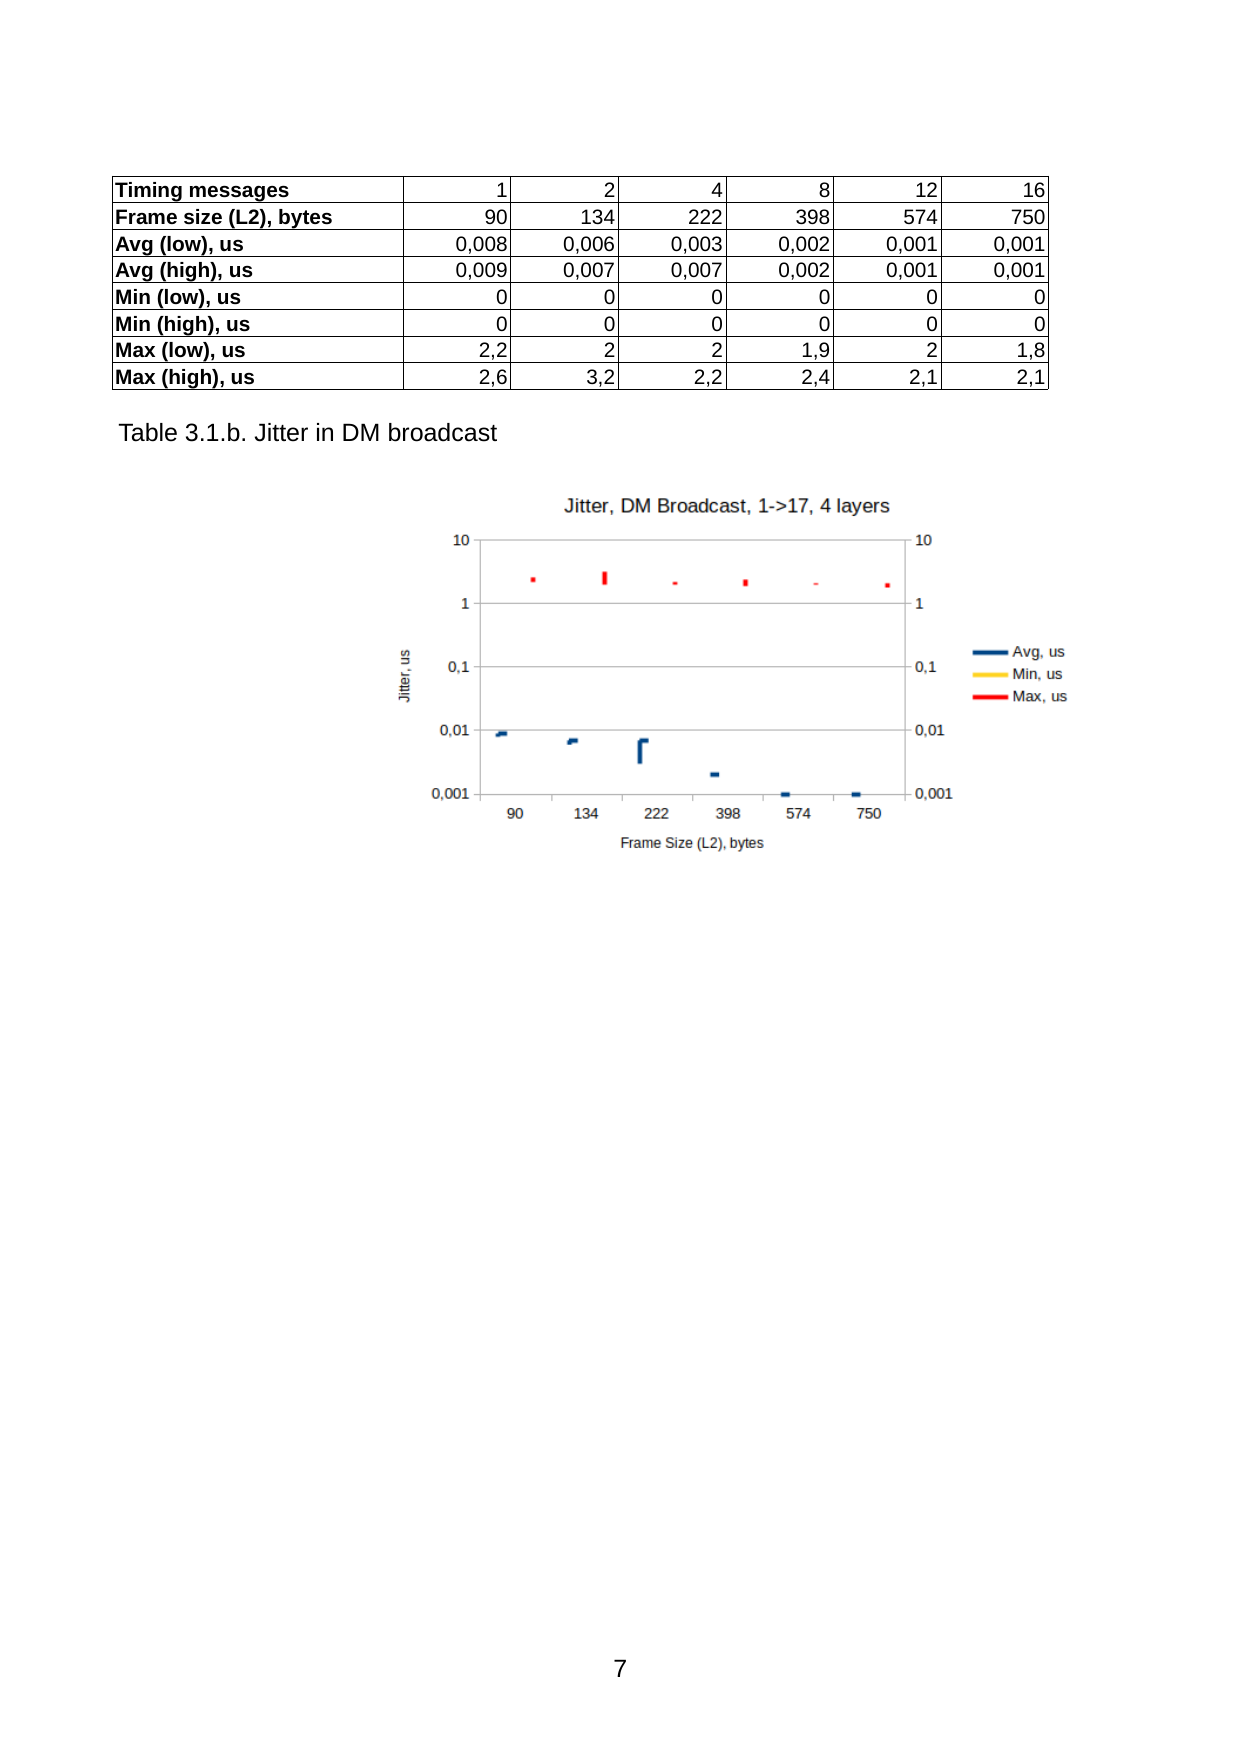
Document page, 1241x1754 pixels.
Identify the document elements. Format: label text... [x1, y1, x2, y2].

table_header 2 [511, 177, 618, 202]
text Table 3.1.b. Jitter in DM broadcast [118, 418, 1122, 447]
table_header 12 [834, 177, 941, 202]
table_cell 0 [727, 310, 833, 336]
table_cell 0,003 [619, 230, 726, 256]
table_header Timing messages [113, 177, 403, 202]
table_cell 2 [511, 337, 618, 362]
table_cell 0,002 [727, 230, 833, 256]
table_cell 0,001 [942, 257, 1048, 282]
table_cell 134 [511, 203, 618, 229]
table_cell Avg (low), us [113, 230, 403, 256]
table_cell 0,006 [511, 230, 618, 256]
table_cell Max (low), us [113, 337, 403, 362]
picture [373, 475, 1083, 875]
table_header 1 [404, 177, 510, 202]
table_cell 0,007 [619, 257, 726, 282]
table_cell 2 [619, 337, 726, 362]
table_cell 750 [942, 203, 1048, 229]
table_cell 574 [834, 203, 941, 229]
table_cell Min (high), us [113, 310, 403, 336]
table_header 8 [727, 177, 833, 202]
table_cell Min (low), us [113, 283, 403, 309]
table_cell 2,2 [619, 363, 726, 389]
table_cell 0,001 [834, 257, 941, 282]
table_cell 0 [404, 310, 510, 336]
table_cell Max (high), us [113, 363, 403, 389]
table_cell 398 [727, 203, 833, 229]
table_cell 2,2 [404, 337, 510, 362]
table_cell 222 [619, 203, 726, 229]
table_cell 0 [511, 310, 618, 336]
table_cell 2,4 [727, 363, 833, 389]
table_header 16 [942, 177, 1048, 202]
table_cell 0 [727, 283, 833, 309]
table_cell 0 [942, 310, 1048, 336]
table_cell 90 [404, 203, 510, 229]
table_cell Avg (high), us [113, 257, 403, 282]
table_cell 0,008 [404, 230, 510, 256]
table_cell 0 [404, 283, 510, 309]
table_cell 0,001 [834, 230, 941, 256]
table_cell 0,001 [942, 230, 1048, 256]
table_cell 0 [942, 283, 1048, 309]
table_cell 0 [511, 283, 618, 309]
table_cell 0,007 [511, 257, 618, 282]
table_cell 0 [619, 283, 726, 309]
table_cell 3,2 [511, 363, 618, 389]
table_cell 0 [834, 310, 941, 336]
table_cell 2 [834, 337, 941, 362]
table_cell 0,009 [404, 257, 510, 282]
table_cell 2,1 [942, 363, 1048, 389]
table_cell 1,9 [727, 337, 833, 362]
table_cell 0,002 [727, 257, 833, 282]
table_cell 1,8 [942, 337, 1048, 362]
table_cell 2,1 [834, 363, 941, 389]
table_cell 0 [834, 283, 941, 309]
table_cell 2,6 [404, 363, 510, 389]
table_cell 0 [619, 310, 726, 336]
table_header 4 [619, 177, 726, 202]
table_cell Frame size (L2), bytes [113, 203, 403, 229]
